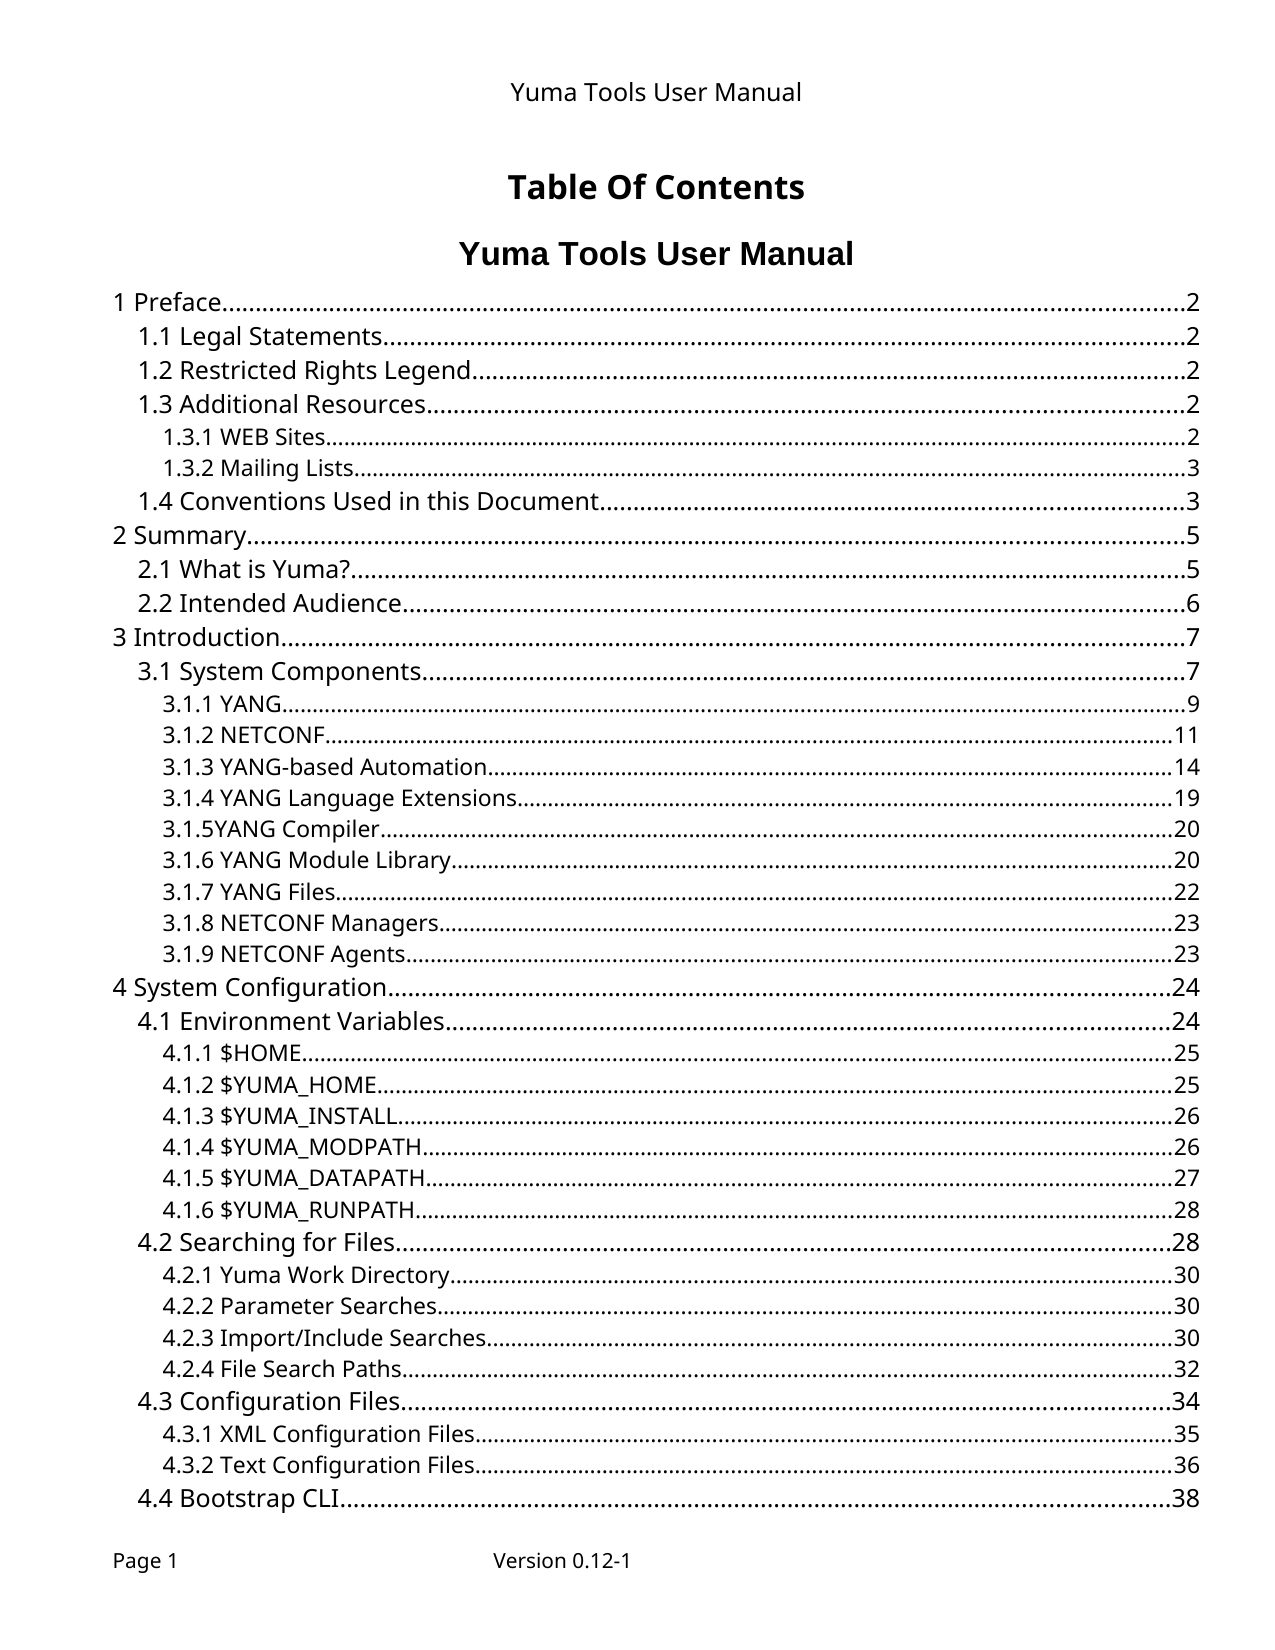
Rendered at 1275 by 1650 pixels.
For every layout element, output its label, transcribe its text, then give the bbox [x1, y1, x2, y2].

text 4.1.3 $YUMA_INSTALL 26 [162, 1100, 1200, 1131]
text 4.1.6 $YUMA_RUNPATH 28 [162, 1194, 1200, 1225]
text 3.1.5YANG Compiler 20 [162, 813, 1200, 844]
text 4.2.1 Yuma Work Directory 30 [162, 1259, 1200, 1290]
text 3.1.2 NETCONF 11 [162, 719, 1200, 751]
text 1.3.2 Mailing Lists 3 [162, 452, 1200, 484]
text 3.1.9 NETCONF Agents 23 [162, 938, 1200, 969]
text 4.2.3 Import/Include Searches 30 [162, 1321, 1200, 1353]
text 4 System Configuration 24 [112, 969, 1200, 1003]
text 3.1.3 YANG-based Automation 14 [162, 751, 1200, 782]
text 1.3.1 WEB Sites 2 [162, 421, 1200, 452]
text 4.2.2 Parameter Searches 30 [162, 1290, 1200, 1321]
text 4.1.5 $YUMA_DATAPATH 27 [162, 1162, 1200, 1194]
text 2.2 Intended Audience 6 [137, 586, 1200, 620]
text 1.1 Legal Statements 2 [137, 319, 1200, 353]
subtitle Yuma Tools User Manual [112, 234, 1200, 272]
text 4.1.1 $HOME 25 [162, 1037, 1200, 1069]
text 2 Summary 5 [112, 518, 1200, 552]
text 1.3 Additional Resources 2 [137, 387, 1200, 421]
title Table Of Contents [112, 163, 1200, 209]
text 4.1.2 $YUMA_HOME 25 [162, 1069, 1200, 1100]
text 4.4 Bootstrap CLI 38 [137, 1481, 1200, 1514]
text 3 Introduction 7 [112, 620, 1200, 654]
text 4.2.4 File Search Paths 32 [162, 1353, 1200, 1384]
text 4.3.1 XML Configuration Files 35 [162, 1418, 1200, 1449]
text 4.3.2 Text Configuration Files 36 [162, 1449, 1200, 1481]
text 2.1 What is Yuma? 5 [137, 552, 1200, 586]
text 4.3 Configuration Files 34 [137, 1384, 1200, 1418]
text 4.2 Searching for Files 28 [137, 1225, 1200, 1259]
text 1.2 Restricted Rights Legend 2 [137, 353, 1200, 387]
text 3.1.8 NETCONF Managers 23 [162, 907, 1200, 938]
text 1 Preface 2 [112, 285, 1200, 319]
text 4.1.4 $YUMA_MODPATH 26 [162, 1131, 1200, 1162]
text 3.1 System Components 7 [137, 654, 1200, 688]
text 3.1.1 YANG 9 [162, 688, 1200, 719]
text 4.1 Environment Variables 24 [137, 1003, 1200, 1037]
text 3.1.4 YANG Language Extensions 19 [162, 782, 1200, 813]
text 1.4 Conventions Used in this Document 3 [137, 484, 1200, 518]
text 3.1.7 YANG Files 22 [162, 876, 1200, 907]
text 3.1.6 YANG Module Library 20 [162, 844, 1200, 876]
